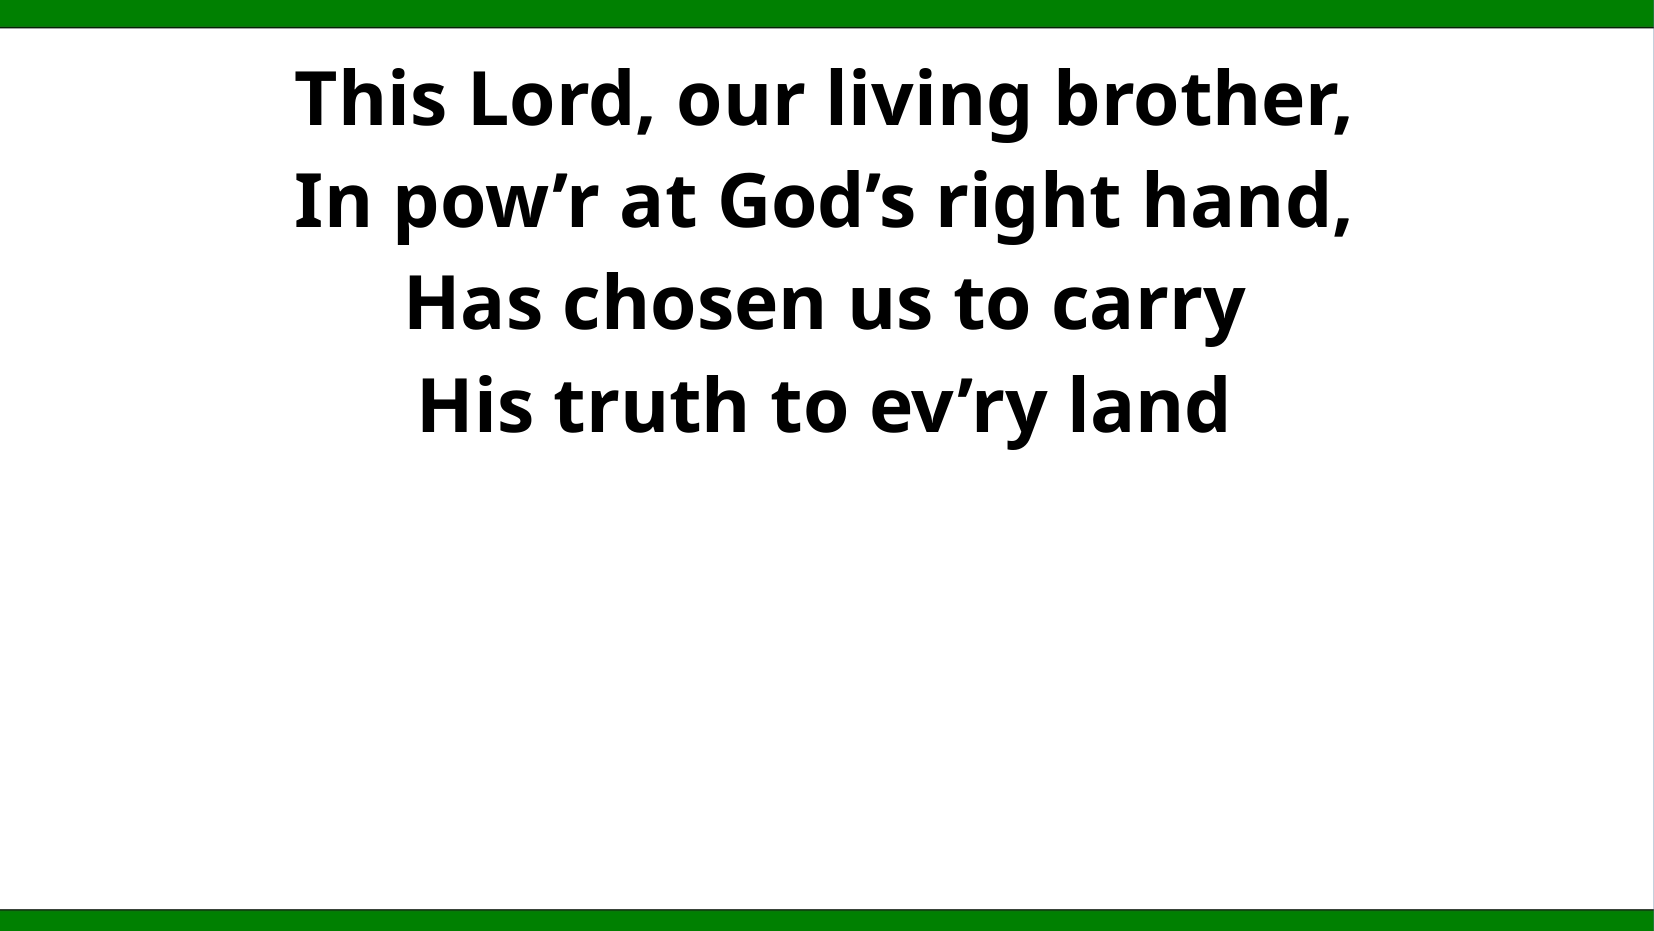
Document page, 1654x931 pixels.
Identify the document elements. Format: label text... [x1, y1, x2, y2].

picture [0, 0, 1654, 931]
text_box This Lord, our living brother, In pow’r at God’s right hand, Has chosen us to carry His truth to ev’ry land [105, 37, 1546, 452]
